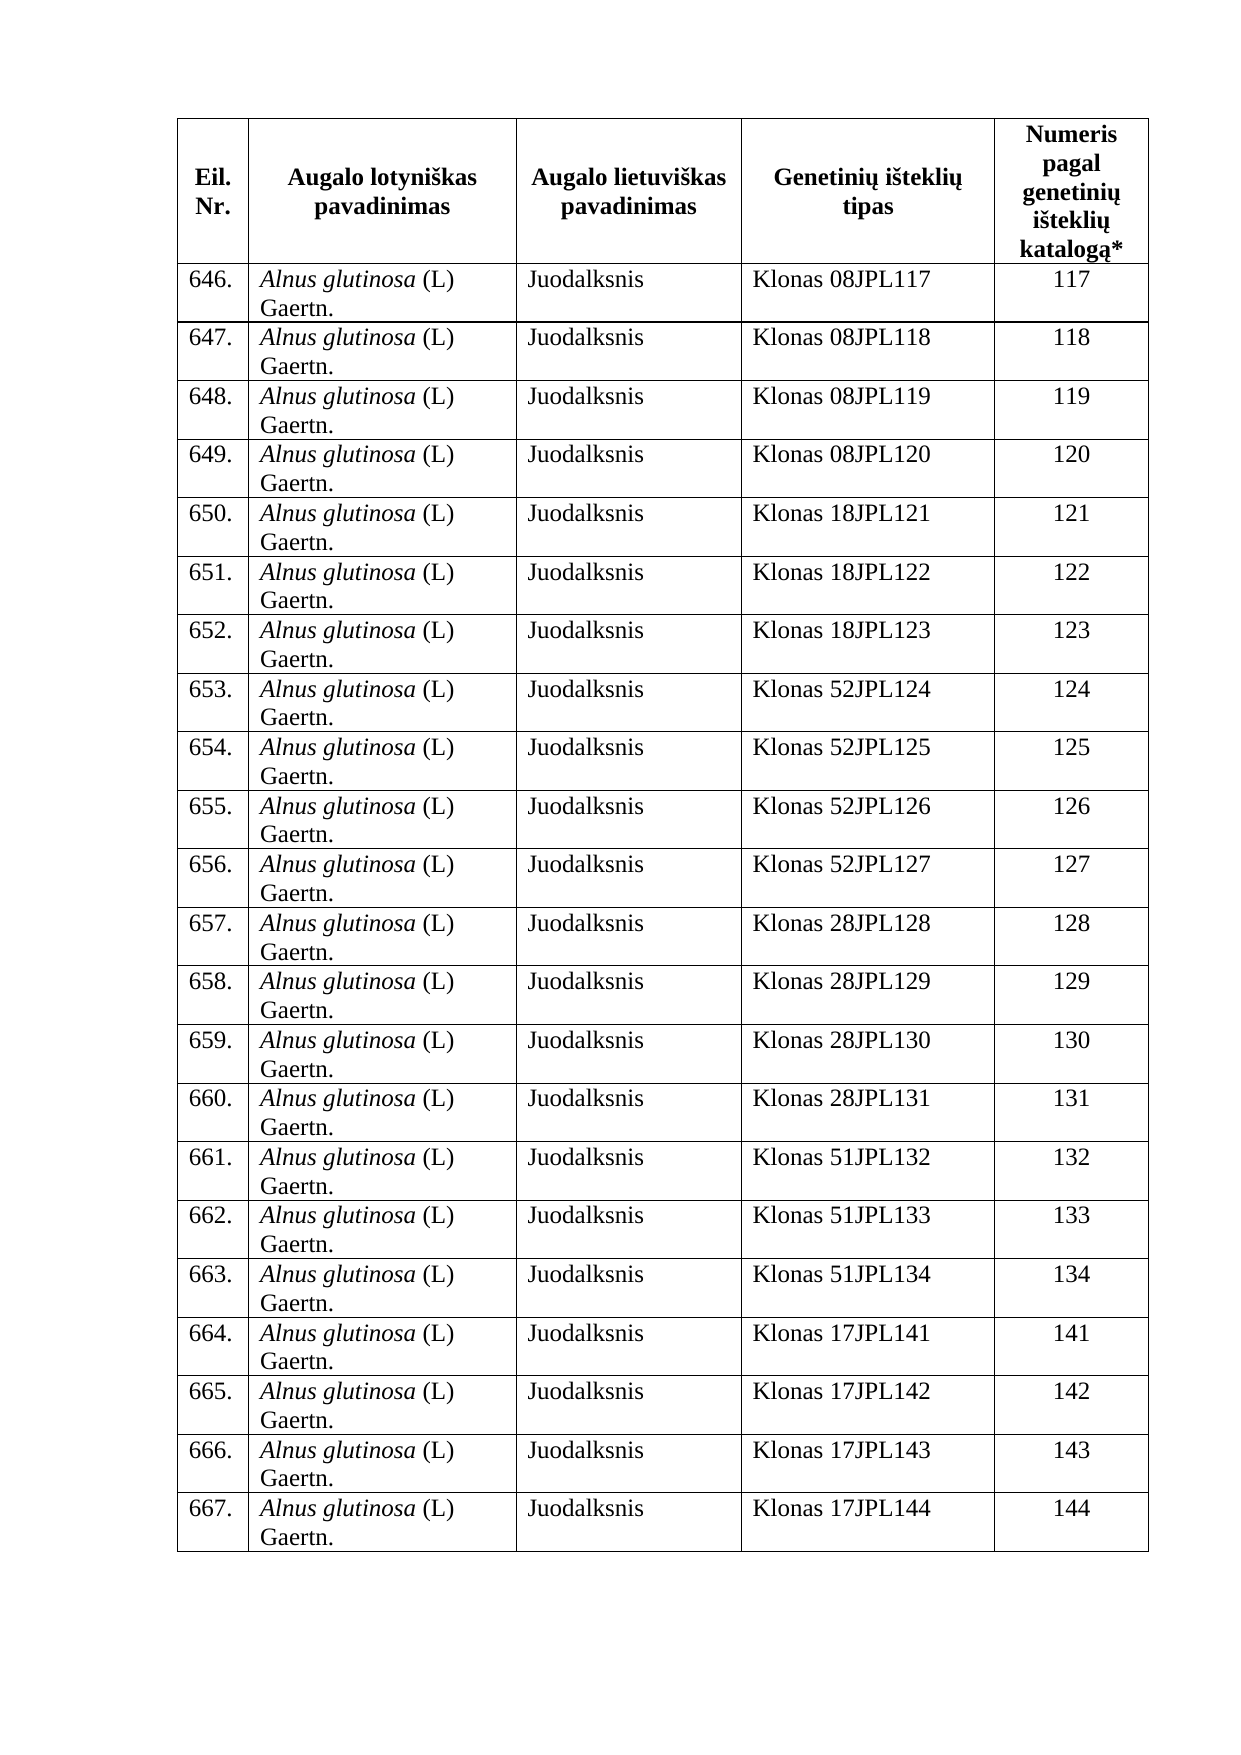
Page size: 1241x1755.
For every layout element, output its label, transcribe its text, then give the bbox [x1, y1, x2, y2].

table_cell Alnus glutinosa (L) Gaertn. [249, 674, 516, 731]
table_cell 133 [995, 1201, 1148, 1258]
table_cell 654. [178, 732, 248, 790]
table_cell 656. [178, 849, 248, 907]
table_cell Juodalksnis [517, 557, 741, 614]
table_cell 122 [995, 557, 1148, 614]
table_cell Juodalksnis [517, 1318, 741, 1375]
table_cell Alnus glutinosa (L) Gaertn. [249, 440, 516, 497]
table_cell Juodalksnis [517, 264, 741, 321]
table_cell 130 [995, 1025, 1148, 1082]
table_cell Klonas 51JPL133 [742, 1201, 994, 1258]
table_cell Alnus glutinosa (L) Gaertn. [249, 1259, 516, 1317]
table_cell Juodalksnis [517, 966, 741, 1024]
table_cell Alnus glutinosa (L) Gaertn. [249, 1493, 516, 1551]
table_cell Alnus glutinosa (L) Gaertn. [249, 1435, 516, 1492]
table_cell 124 [995, 674, 1148, 731]
table_cell 121 [995, 498, 1148, 556]
table_cell Juodalksnis [517, 615, 741, 673]
table_cell 127 [995, 849, 1148, 907]
table_cell Alnus glutinosa (L) Gaertn. [249, 966, 516, 1024]
table_cell 142 [995, 1376, 1148, 1434]
table_cell 649. [178, 440, 248, 497]
table_cell 647. [178, 323, 248, 380]
table_cell 126 [995, 791, 1148, 848]
table_cell Klonas 08JPL120 [742, 440, 994, 497]
table_cell 655. [178, 791, 248, 848]
table_cell 667. [178, 1493, 248, 1551]
table_cell Klonas 18JPL121 [742, 498, 994, 556]
table_cell Klonas 08JPL119 [742, 381, 994, 438]
table_cell Alnus glutinosa (L) Gaertn. [249, 908, 516, 965]
table_cell Juodalksnis [517, 1259, 741, 1317]
table_cell Klonas 17JPL141 [742, 1318, 994, 1375]
table_cell 666. [178, 1435, 248, 1492]
table_cell 143 [995, 1435, 1148, 1492]
table_cell Alnus glutinosa (L) Gaertn. [249, 1376, 516, 1434]
table_cell 125 [995, 732, 1148, 790]
table_cell 117 [995, 264, 1148, 321]
table_cell Klonas 28JPL130 [742, 1025, 994, 1082]
table_cell Juodalksnis [517, 1376, 741, 1434]
table_cell 648. [178, 381, 248, 438]
table_cell Klonas 52JPL124 [742, 674, 994, 731]
table_cell 650. [178, 498, 248, 556]
table_cell 662. [178, 1201, 248, 1258]
table_cell 123 [995, 615, 1148, 673]
table_cell Klonas 08JPL117 [742, 264, 994, 321]
table_cell Alnus glutinosa (L) Gaertn. [249, 849, 516, 907]
table_cell 120 [995, 440, 1148, 497]
table_cell Alnus glutinosa (L) Gaertn. [249, 264, 516, 321]
table_cell 652. [178, 615, 248, 673]
table_header Eil. Nr. [178, 119, 248, 263]
table_cell Alnus glutinosa (L) Gaertn. [249, 615, 516, 673]
table_cell Klonas 28JPL128 [742, 908, 994, 965]
table_header Augalo lietuviškas pavadinimas [517, 119, 741, 263]
table_cell 661. [178, 1142, 248, 1199]
table_cell Klonas 51JPL132 [742, 1142, 994, 1199]
table_cell Juodalksnis [517, 1201, 741, 1258]
table_cell 144 [995, 1493, 1148, 1551]
table_cell Klonas 51JPL134 [742, 1259, 994, 1317]
table_cell Alnus glutinosa (L) Gaertn. [249, 557, 516, 614]
table_cell Alnus glutinosa (L) Gaertn. [249, 323, 516, 380]
table_cell Juodalksnis [517, 381, 741, 438]
table_cell 658. [178, 966, 248, 1024]
table_cell 128 [995, 908, 1148, 965]
table_cell Juodalksnis [517, 1025, 741, 1082]
table_cell Juodalksnis [517, 732, 741, 790]
table_cell 132 [995, 1142, 1148, 1199]
table_cell 646. [178, 264, 248, 321]
table_cell Juodalksnis [517, 1142, 741, 1199]
table_cell 664. [178, 1318, 248, 1375]
table_cell Alnus glutinosa (L) Gaertn. [249, 791, 516, 848]
table_header Genetinių išteklių tipas [742, 119, 994, 263]
table_cell Klonas 17JPL143 [742, 1435, 994, 1492]
table_cell Juodalksnis [517, 323, 741, 380]
table_cell Alnus glutinosa (L) Gaertn. [249, 381, 516, 438]
table_cell 659. [178, 1025, 248, 1082]
table_cell Juodalksnis [517, 1493, 741, 1551]
table_cell Klonas 52JPL126 [742, 791, 994, 848]
table_header Numeris pagal genetinių išteklių katalogą* [995, 119, 1148, 263]
table_cell Klonas 28JPL131 [742, 1084, 994, 1141]
table_cell Juodalksnis [517, 498, 741, 556]
table_cell Klonas 18JPL122 [742, 557, 994, 614]
table_cell Klonas 08JPL118 [742, 323, 994, 380]
table_cell Alnus glutinosa (L) Gaertn. [249, 498, 516, 556]
table_cell Juodalksnis [517, 849, 741, 907]
table_cell 657. [178, 908, 248, 965]
table_cell Juodalksnis [517, 1084, 741, 1141]
table_cell 141 [995, 1318, 1148, 1375]
table_cell 134 [995, 1259, 1148, 1317]
table_cell Klonas 18JPL123 [742, 615, 994, 673]
table_cell 665. [178, 1376, 248, 1434]
table_cell 663. [178, 1259, 248, 1317]
table_cell Klonas 28JPL129 [742, 966, 994, 1024]
table_cell 118 [995, 323, 1148, 380]
table_cell 119 [995, 381, 1148, 438]
table_cell Klonas 17JPL142 [742, 1376, 994, 1434]
table_cell Alnus glutinosa (L) Gaertn. [249, 1142, 516, 1199]
table_cell Alnus glutinosa (L) Gaertn. [249, 732, 516, 790]
table_cell Juodalksnis [517, 440, 741, 497]
table_cell Alnus glutinosa (L) Gaertn. [249, 1025, 516, 1082]
table_cell Juodalksnis [517, 908, 741, 965]
table_cell Juodalksnis [517, 674, 741, 731]
table_cell Alnus glutinosa (L) Gaertn. [249, 1201, 516, 1258]
table_cell 131 [995, 1084, 1148, 1141]
table_cell Alnus glutinosa (L) Gaertn. [249, 1084, 516, 1141]
table_cell Alnus glutinosa (L) Gaertn. [249, 1318, 516, 1375]
table_cell Klonas 17JPL144 [742, 1493, 994, 1551]
table_cell Juodalksnis [517, 1435, 741, 1492]
table_header Augalo lotyniškas pavadinimas [249, 119, 516, 263]
table_cell 129 [995, 966, 1148, 1024]
table_cell 651. [178, 557, 248, 614]
table_cell Klonas 52JPL127 [742, 849, 994, 907]
table_cell Juodalksnis [517, 791, 741, 848]
table_cell 653. [178, 674, 248, 731]
table_cell 660. [178, 1084, 248, 1141]
table_cell Klonas 52JPL125 [742, 732, 994, 790]
